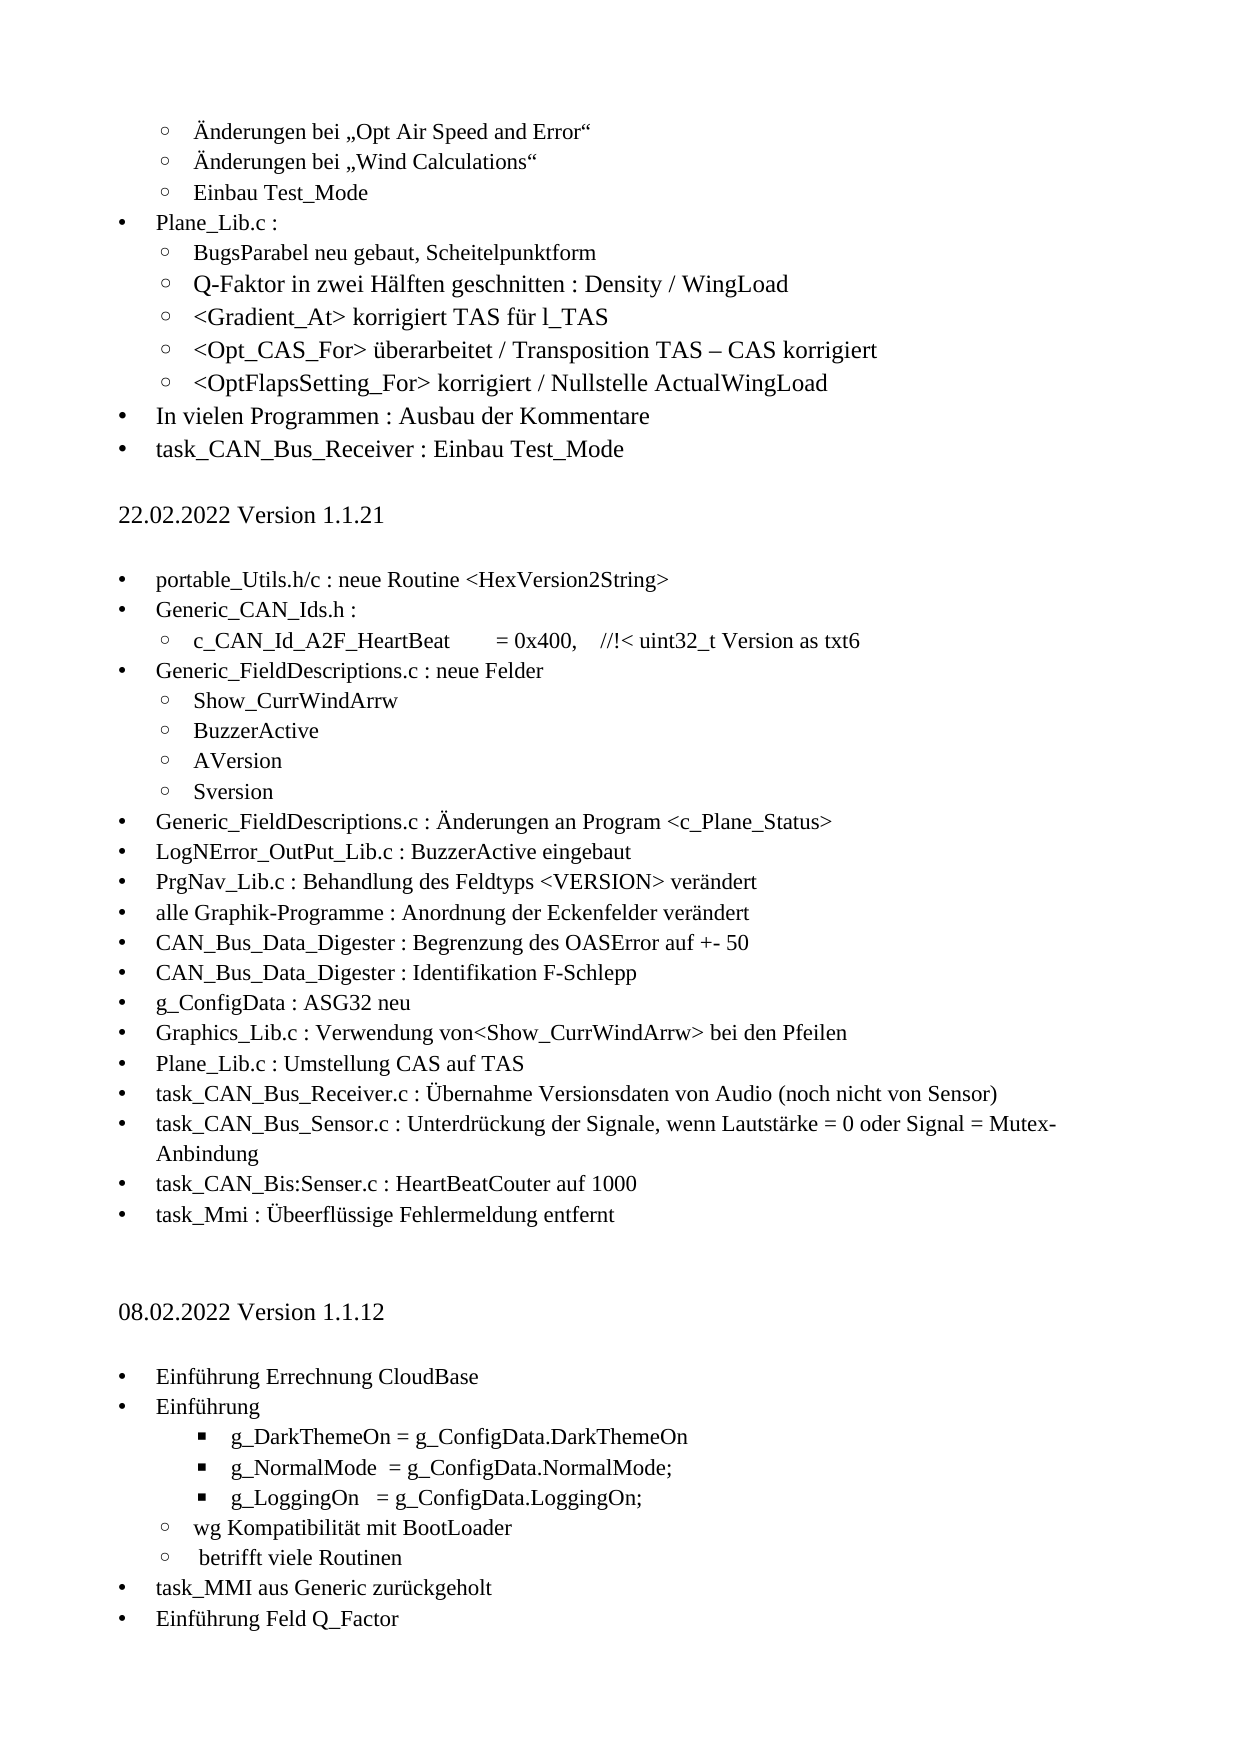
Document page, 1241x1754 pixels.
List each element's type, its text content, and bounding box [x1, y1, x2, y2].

list PrgNav_Lib.c : Behandlung des Feldtyps <VERSION> verändert [118, 868, 1122, 895]
list task_CAN_Bus_Receiver.c : Übernahme Versionsdaten von Audio (noch nicht von Sensor) [118, 1080, 1122, 1106]
list CAN_Bus_Data_Digester : Identifikation F-Schlepp [118, 959, 1122, 985]
list betrifft viele Routinen [156, 1544, 1122, 1571]
list g_ConfigData : ASG32 neu [118, 989, 1122, 1016]
list Plane_Lib.c : Umstellung CAS auf TAS [118, 1050, 1122, 1076]
list BuzzerActive [156, 717, 1122, 744]
list g_NormalMode = g_ConfigData.NormalMode; [193, 1454, 1122, 1480]
list <Opt_CAS_For> überarbeitet / Transposition TAS – CAS korrigiert [156, 335, 1122, 364]
list Plane_Lib.c : [118, 209, 1122, 235]
list AVersion [156, 748, 1122, 774]
list Einführung Errechnung CloudBase [118, 1363, 1122, 1389]
list task_Mmi : Übeerflüssige Fehlermeldung entfernt [118, 1201, 1122, 1227]
list <OptFlapsSetting_For> korrigiert / Nullstelle ActualWingLoad [156, 368, 1122, 397]
list CAN_Bus_Data_Digester : Begrenzung des OASError auf +- 50 [118, 929, 1122, 955]
text 08.02.2022 Version 1.1.12 [118, 1297, 1122, 1326]
list task_MMI aus Generic zurückgeholt [118, 1574, 1122, 1601]
list Generic_CAN_Ids.h : [118, 597, 1122, 623]
list portable_Utils.h/c : neue Routine <HexVersion2String> [118, 566, 1122, 593]
list Generic_FieldDescriptions.c : Änderungen an Program <c_Plane_Status> [118, 808, 1122, 834]
list Generic_FieldDescriptions.c : neue Felder [118, 657, 1122, 683]
list LogNError_OutPut_Lib.c : BuzzerActive eingebaut [118, 838, 1122, 864]
list Einführung Feld Q_Factor [118, 1605, 1122, 1631]
list Einführung [118, 1393, 1122, 1419]
list Einbau Test_Mode [156, 178, 1122, 205]
list task_CAN_Bis:Senser.c : HeartBeatCouter auf 1000 [118, 1171, 1122, 1197]
list task_CAN_Bus_Receiver : Einbau Test_Mode [118, 434, 1122, 463]
list g_LoggingOn = g_ConfigData.LoggingOn; [193, 1484, 1122, 1510]
list wg Kompatibilität mit BootLoader [156, 1514, 1122, 1540]
list Q-Faktor in zwei Hälften geschnitten : Density / WingLoad [156, 269, 1122, 298]
list task_CAN_Bus_Sensor.c : Unterdrückung der Signale, wenn Lautstärke = 0 oder Signal = Mutex-Anbindung [118, 1110, 1122, 1167]
list Änderungen bei „Wind Calculations“ [156, 148, 1122, 175]
list <Gradient_At> korrigiert TAS für l_TAS [156, 302, 1122, 331]
list Graphics_Lib.c : Verwendung von<Show_CurrWindArrw> bei den Pfeilen [118, 1019, 1122, 1046]
text 22.02.2022 Version 1.1.21 [118, 500, 1122, 529]
list BugsParabel neu gebaut, Scheitelpunktform [156, 239, 1122, 265]
list Änderungen bei „Opt Air Speed and Error“ [156, 118, 1122, 144]
list g_DarkThemeOn = g_ConfigData.DarkThemeOn [193, 1423, 1122, 1450]
list Sversion [156, 778, 1122, 804]
list Show_CurrWindArrw [156, 687, 1122, 713]
list alle Graphik-Programme : Anordnung der Eckenfelder verändert [118, 899, 1122, 925]
list c_CAN_Id_A2F_HeartBeat = 0x400, //!< uint32_t Version as txt6 [156, 627, 1122, 653]
list In vielen Programmen : Ausbau der Kommentare [118, 401, 1122, 430]
